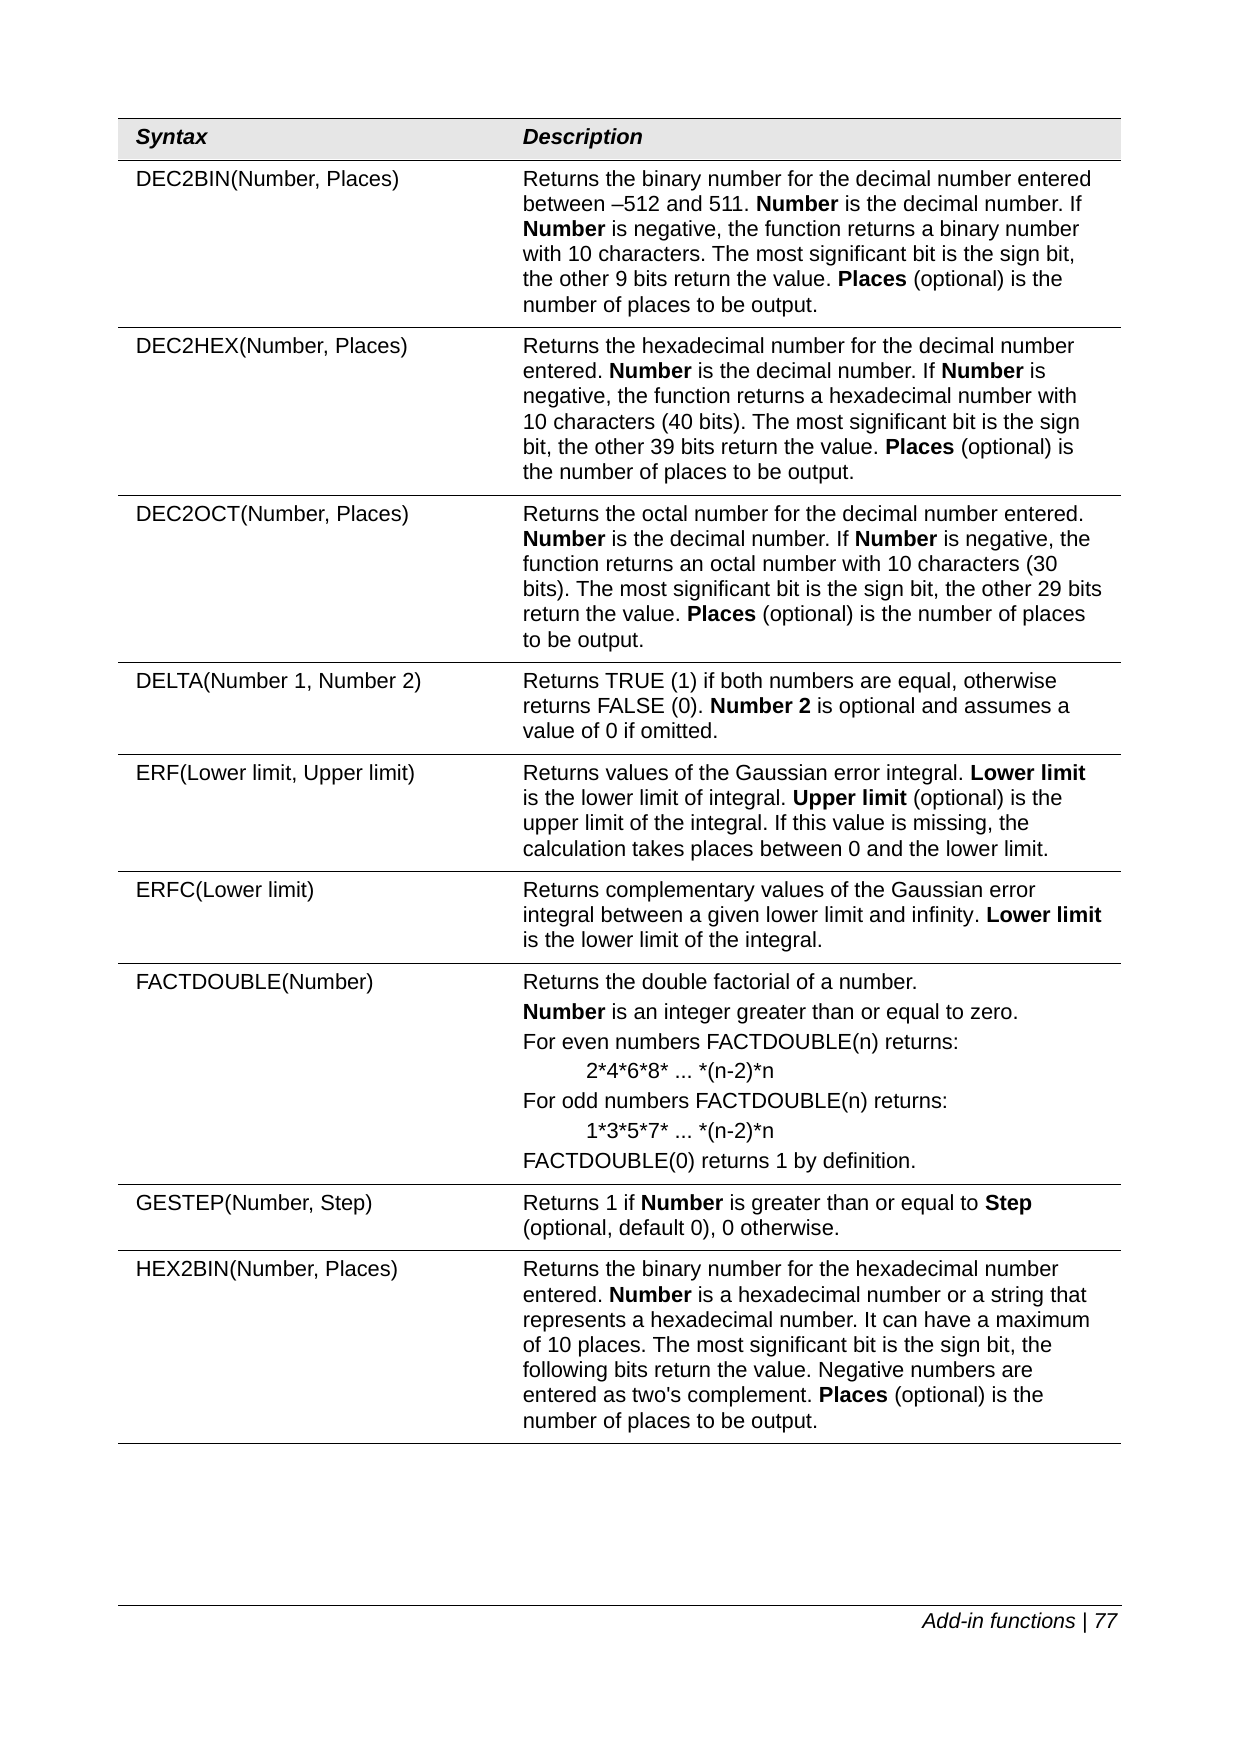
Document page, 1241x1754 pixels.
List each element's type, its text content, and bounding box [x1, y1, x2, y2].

table_cell DELTA(Number 1, Number 2) [118, 663, 505, 754]
table_cell Returns values of the Gaussian error integral. Lower limit is the lower limit of integral. Upper limit (optional) is the upper limit of the integral. If this value is missing, the calculation takes places between 0 and the lower limit. [505, 755, 1121, 871]
table_cell DEC2OCT(Number, Places) [118, 496, 505, 662]
table_cell Returns 1 if Number is greater than or equal to Step (optional, default 0), 0 otherwise. [505, 1185, 1121, 1250]
table_cell DEC2HEX(Number, Places) [118, 328, 505, 494]
table_cell Returns the hexadecimal number for the decimal number entered. Number is the decimal number. If Number is negative, the function returns a hexadecimal number with 10 characters (40 bits). The most significant bit is the sign bit, the other 39 bits return the value. Places (optional) is the number of places to be output. [505, 328, 1121, 494]
table_cell ERFC(Lower limit) [118, 872, 505, 963]
table_header Syntax [118, 119, 505, 159]
table_cell Returns the octal number for the decimal number entered. Number is the decimal number. If Number is negative, the function returns an octal number with 10 characters (30 bits). The most significant bit is the sign bit, the other 29 bits return the value. Places (optional) is the number of places to be output. [505, 496, 1121, 662]
table_cell Returns complementary values of the Gaussian error integral between a given lower limit and infinity. Lower limit is the lower limit of the integral. [505, 872, 1121, 963]
table_cell Returns the binary number for the decimal number entered between –512 and 511. Number is the decimal number. If Number is negative, the function returns a binary number with 10 characters. The most significant bit is the sign bit, the other 9 bits return the value. Places (optional) is the number of places to be output. [505, 161, 1121, 327]
table_cell ERF(Lower limit, Upper limit) [118, 755, 505, 871]
table_cell GESTEP(Number, Step) [118, 1185, 505, 1250]
table_header Description [505, 119, 1121, 159]
table_cell FACTDOUBLE(Number) [118, 964, 505, 1184]
table_cell Returns the binary number for the hexadecimal number entered. Number is a hexadecimal number or a string that represents a hexadecimal number. It can have a maximum of 10 places. The most significant bit is the sign bit, the following bits return the value. Negative numbers are entered as two's complement. Places (optional) is the number of places to be output. [505, 1251, 1121, 1443]
table_cell DEC2BIN(Number, Places) [118, 161, 505, 327]
table_cell Returns TRUE (1) if both numbers are equal, otherwise returns FALSE (0). Number 2 is optional and assumes a value of 0 if omitted. [505, 663, 1121, 754]
table_cell Returns the double factorial of a number. Number is an integer greater than or equal to zero. For even numbers FACTDOUBLE(n) returns: 2*4*6*8* ... *(n-2)*n For odd numbers FACTDOUBLE(n) returns: 1*3*5*7* ... *(n-2)*n FACTDOUBLE(0) returns 1 by definition. [505, 964, 1121, 1184]
table_cell HEX2BIN(Number, Places) [118, 1251, 505, 1443]
